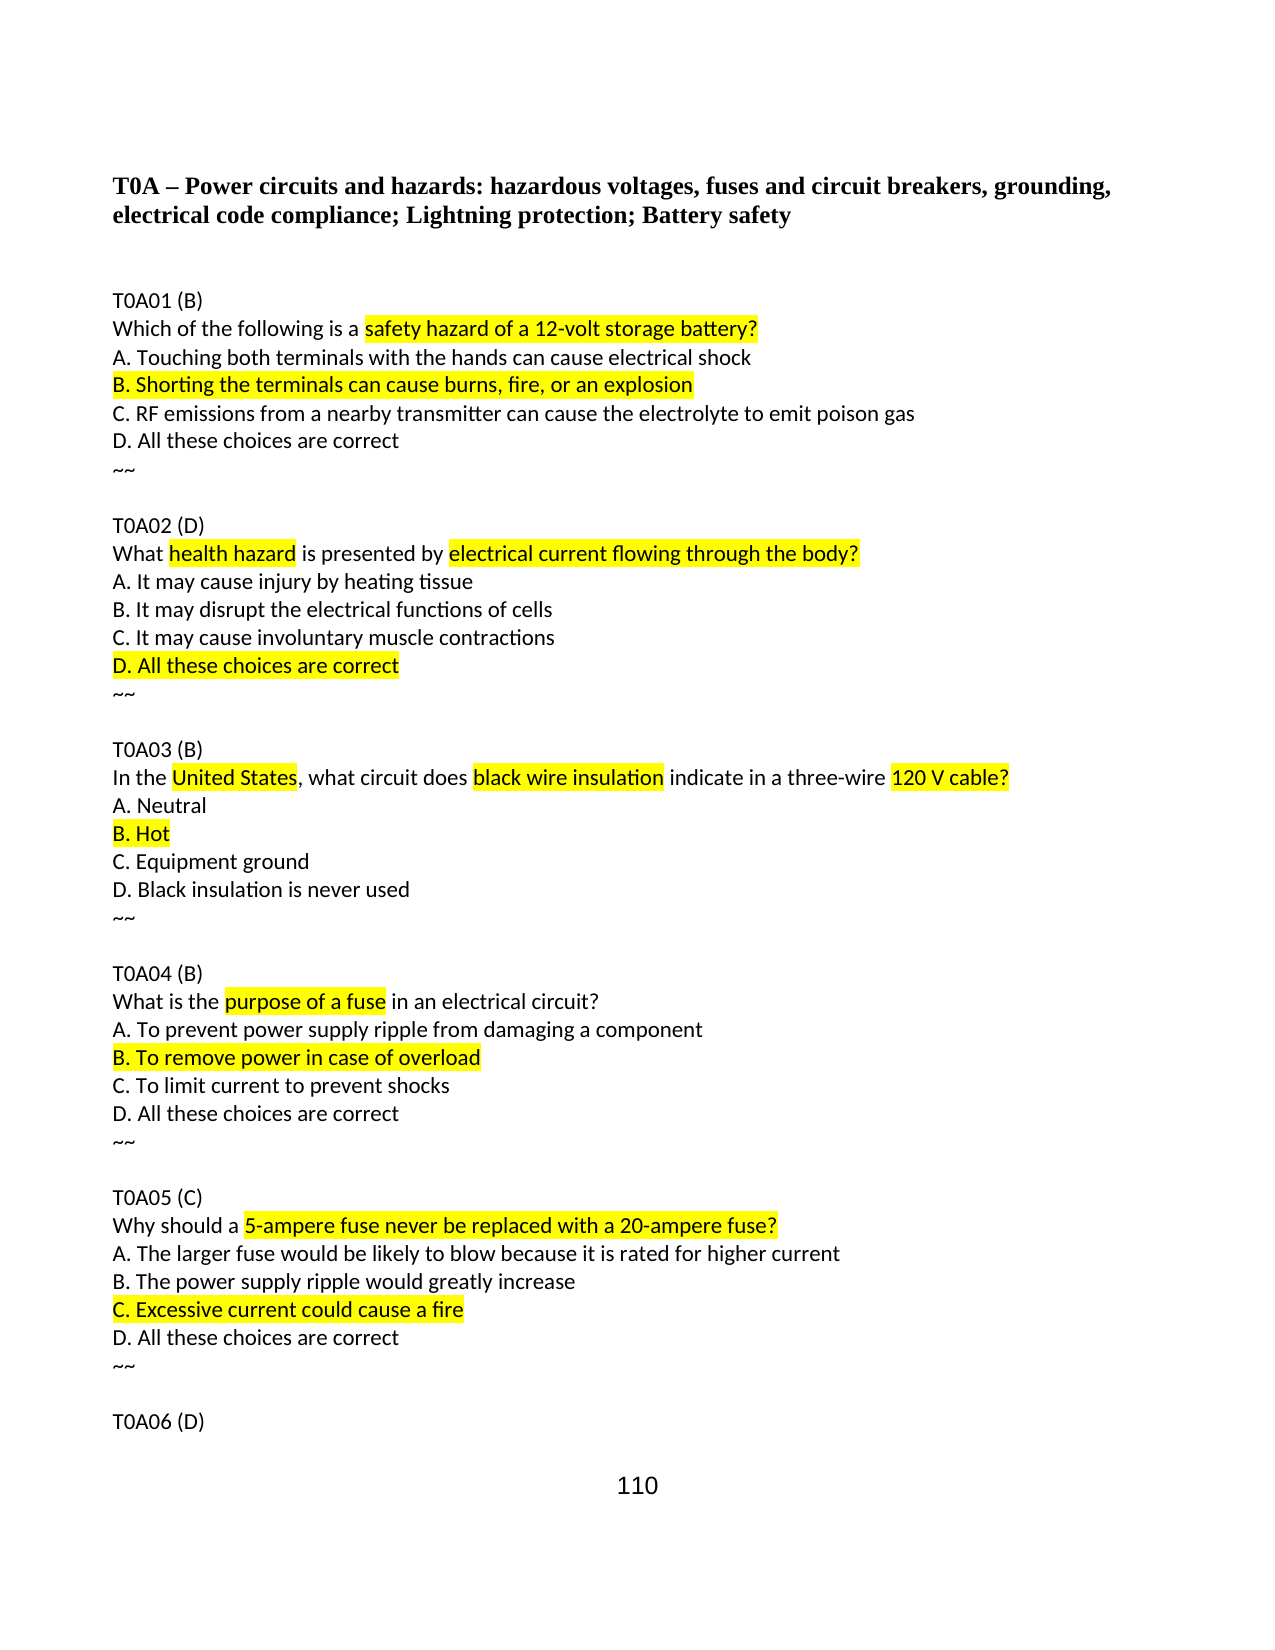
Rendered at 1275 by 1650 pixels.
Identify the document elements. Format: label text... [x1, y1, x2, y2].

text B. The power supply ripple would greatly increase [112, 1267, 1162, 1295]
text What is the purpose of a fuse in an electrical circuit? [112, 987, 1162, 1015]
text T0A01 (B) [112, 287, 1162, 314]
text C. Excessive current could cause a fire [112, 1295, 1162, 1323]
text ~~ [112, 903, 1162, 931]
subtitle T0A – Power circuits and hazards: hazardous voltages, fuses and circuit breakers, grounding, electrical code compliance; Lightning protection; Battery safety [112, 171, 1162, 228]
text C. RF emissions from a nearby transmitter can cause the electrolyte to emit poison gas [112, 399, 1162, 427]
text T0A03 (B) [112, 735, 1162, 763]
text Why should a 5-ampere fuse never be replaced with a 20-ampere fuse? [112, 1211, 1162, 1239]
text C. To limit current to prevent shocks [112, 1071, 1162, 1099]
text T0A06 (D) [112, 1407, 1162, 1435]
text C. Equipment ground [112, 847, 1162, 875]
text D. All these choices are correct [112, 1323, 1162, 1351]
text What health hazard is presented by electrical current flowing through the body? [112, 539, 1162, 567]
text B. Hot [112, 819, 1162, 847]
text B. To remove power in case of overload [112, 1043, 1162, 1071]
text ~~ [112, 1127, 1162, 1155]
text A. Neutral [112, 791, 1162, 819]
text A. It may cause injury by heating tissue [112, 567, 1162, 595]
text A. Touching both terminals with the hands can cause electrical shock [112, 343, 1162, 371]
text ~~ [112, 1351, 1162, 1379]
text ~~ [112, 679, 1162, 707]
text T0A02 (D) [112, 511, 1162, 539]
text T0A04 (B) [112, 959, 1162, 987]
text ~~ [112, 455, 1162, 483]
text D. All these choices are correct [112, 1099, 1162, 1127]
text T0A05 (C) [112, 1183, 1162, 1211]
text B. Shorting the terminals can cause burns, fire, or an explosion [112, 371, 1162, 399]
text B. It may disrupt the electrical functions of cells [112, 595, 1162, 623]
text Which of the following is a safety hazard of a 12-volt storage battery? [112, 314, 1162, 343]
text In the United States, what circuit does black wire insulation indicate in a three-wire 120 V cable? [112, 763, 1162, 791]
text A. To prevent power supply ripple from damaging a component [112, 1015, 1162, 1043]
text D. Black insulation is never used [112, 875, 1162, 903]
text A. The larger fuse would be likely to blow because it is rated for higher current [112, 1239, 1162, 1267]
text D. All these choices are correct [112, 427, 1162, 455]
text D. All these choices are correct [112, 651, 1162, 679]
text C. It may cause involuntary muscle contractions [112, 623, 1162, 651]
